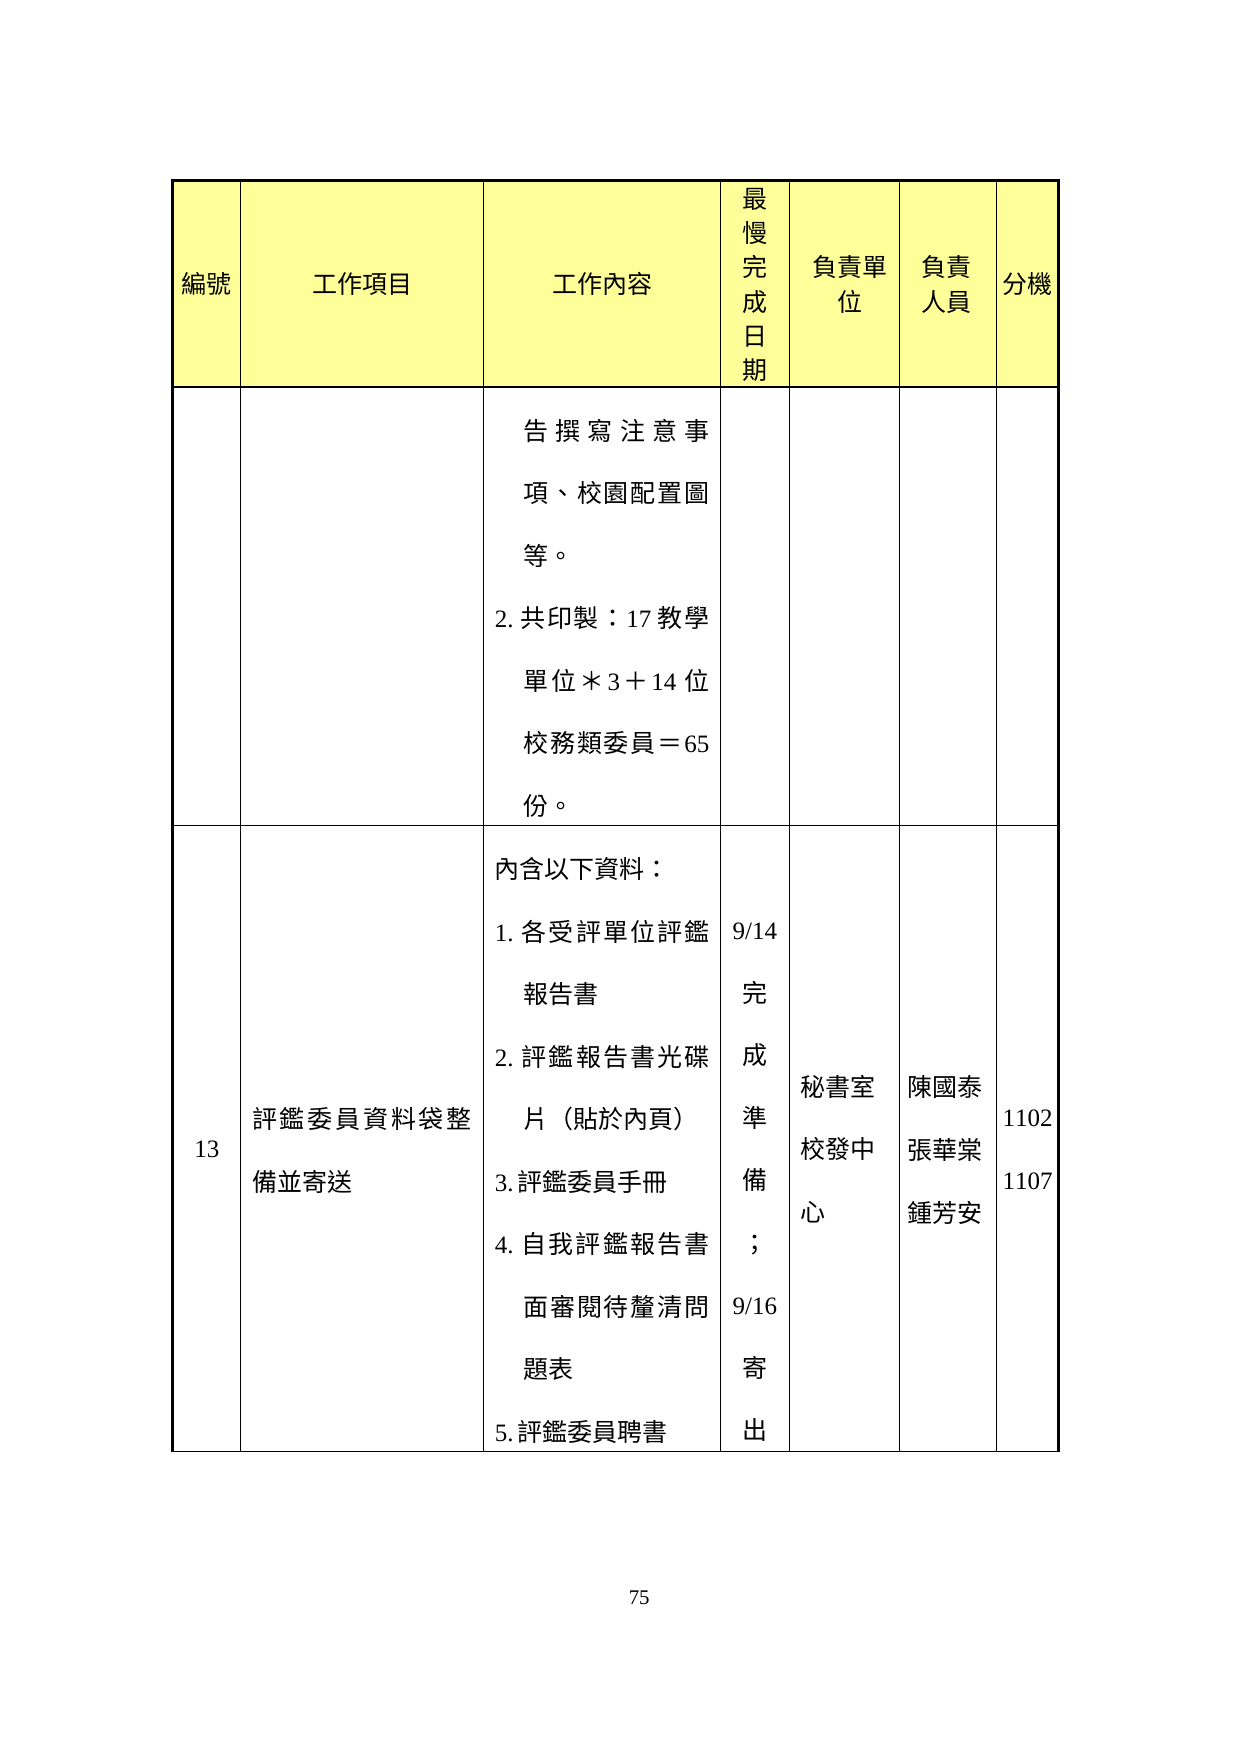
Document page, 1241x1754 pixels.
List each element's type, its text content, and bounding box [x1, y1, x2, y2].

table_header 編號 [174, 182, 240, 386]
table_cell [997, 388, 1057, 825]
table_header 負責 人員 [900, 182, 996, 386]
table_cell [241, 388, 483, 825]
table_cell [900, 388, 996, 825]
table_cell 告撰寫注意事項、校園配置圖等。 2. 共印製：17教學單位＊3＋14位校務類委員＝65份。 [484, 388, 720, 825]
table_cell [790, 388, 899, 825]
table_cell 內含以下資料： 1. 各受評單位評鑑報告書 2. 評鑑報告書光碟片（貼於內頁） 3. 評鑑委員手冊 4. 自我評鑑報告書面審閱待釐清問題表 5. 評鑑委員聘書 [484, 826, 720, 1451]
table_header 負責單位 [790, 182, 899, 386]
table_cell 13 [174, 826, 240, 1451]
table_cell [721, 388, 789, 825]
table_header 工作內容 [484, 182, 720, 386]
table_cell 評鑑委員資料袋整備並寄送 [241, 826, 483, 1451]
table_cell 秘書室 校發中心 [790, 826, 899, 1451]
table_header 最慢完成日期 [721, 182, 789, 386]
table_cell 陳國泰 張華棠 鍾芳安 [900, 826, 996, 1451]
table_cell [174, 388, 240, 825]
table_header 工作項目 [241, 182, 483, 386]
table_cell 1102 1107 [997, 826, 1057, 1451]
table_cell 9/14 完成準備；9/16 寄出 [721, 826, 789, 1451]
table_header 分機 [997, 182, 1057, 386]
